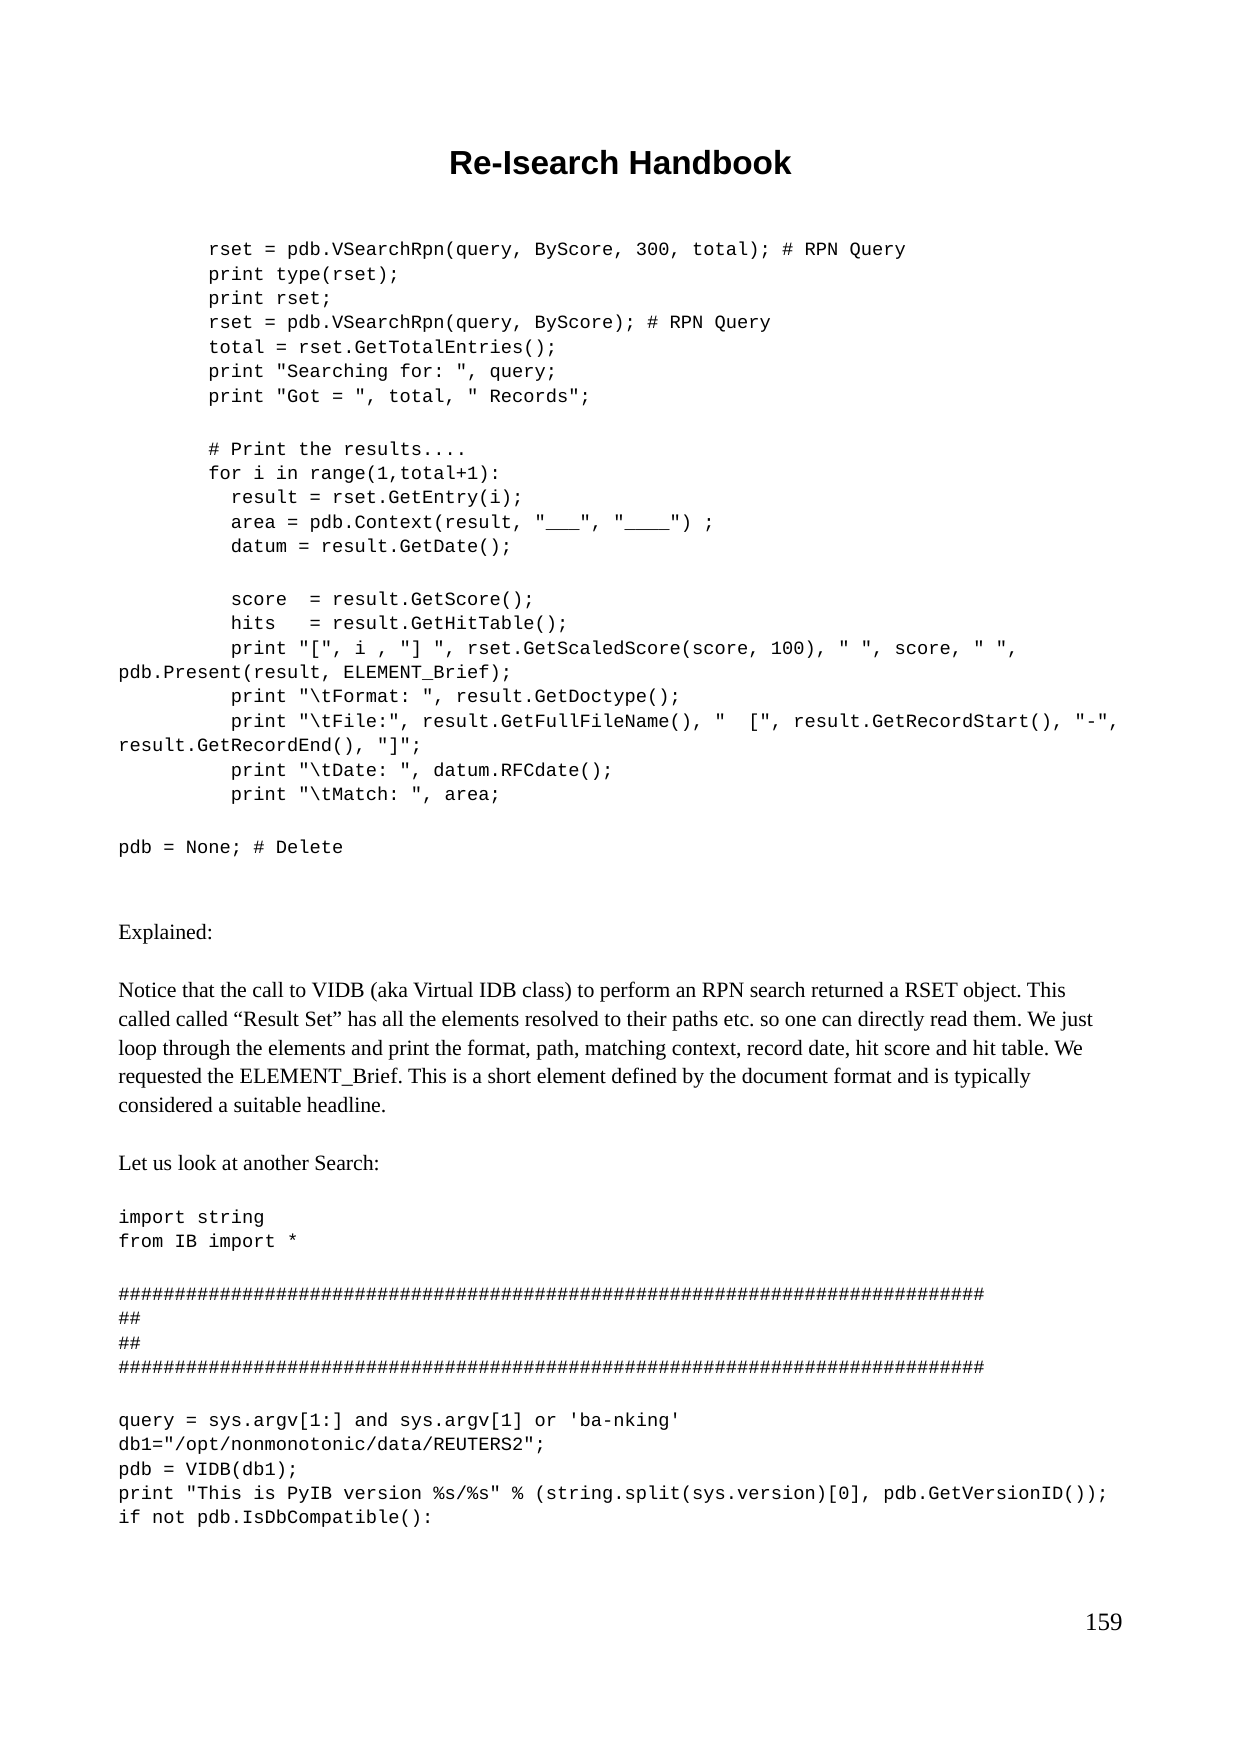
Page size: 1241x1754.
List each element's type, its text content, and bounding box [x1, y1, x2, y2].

text Explained: [118, 919, 1122, 944]
text query = sys.argv[1:] and sys.argv[1] or 'ba-nking' [118, 1411, 1122, 1432]
text ############################################################################# [118, 1358, 1122, 1379]
text Notice that the call to VIDB (aka Virtual IDB class) to perform an RPN search returned a RSET object. This called called “Result Set” has all the elements resolved to their paths etc. so one can directly read them. We just loop through the elements and print the format, path, matching context, record date, hit score and hit table. We requested the ELEMENT_Brief. This is a short element defined by the document format and is typically considered a suitable headline. [118, 977, 1122, 1118]
text datum = result.GetDate(); [118, 537, 1122, 558]
text area = pdb.Context(result, "___", "____") ; [118, 512, 1122, 534]
text score = result.GetScore(); [118, 590, 1122, 611]
text # Print the results.... [118, 439, 1122, 461]
text hits = result.GetHitTable(); [118, 614, 1122, 635]
text for i in range(1,total+1): [118, 464, 1122, 485]
text Let us look at another Search: [118, 1150, 1122, 1175]
text print "Got = ", total, " Records"; [118, 386, 1122, 408]
text total = rset.GetTotalEntries(); [118, 338, 1122, 359]
text print "This is PyIB version %s/%s" % (string.split(sys.version)[0], pdb.GetVersionID()); [118, 1484, 1122, 1505]
text print "Searching for: ", query; [118, 362, 1122, 383]
text print "\tMatch: ", area; [118, 785, 1122, 806]
text print "\tFormat: ", result.GetDoctype(); [118, 687, 1122, 708]
text rset = pdb.VSearchRpn(query, ByScore, 300, total); # RPN Query [118, 240, 1122, 261]
text ## [118, 1309, 1122, 1330]
text ############################################################################# [118, 1285, 1122, 1306]
text print "\tFile:", result.GetFullFileName(), " [", result.GetRecordStart(), "-", result.GetRecordEnd(), "]"; [118, 712, 1122, 757]
text if not pdb.IsDbCompatible(): [118, 1508, 1122, 1529]
text pdb = VIDB(db1); [118, 1459, 1122, 1481]
text print "\tDate: ", datum.RFCdate(); [118, 760, 1122, 782]
text db1="/opt/nonmonotonic/data/REUTERS2"; [118, 1435, 1122, 1456]
text result = rset.GetEntry(i); [118, 488, 1122, 509]
text print "[", i , "] ", rset.GetScaledScore(score, 100), " ", score, " ", pdb.Present(result, ELEMENT_Brief); [118, 638, 1122, 684]
text print rset; [118, 289, 1122, 310]
text pdb = None; # Delete [118, 838, 1122, 859]
text import string [118, 1207, 1122, 1229]
text rset = pdb.VSearchRpn(query, ByScore); # RPN Query [118, 313, 1122, 334]
text from IB import * [118, 1232, 1122, 1253]
text ## [118, 1333, 1122, 1355]
text print type(rset); [118, 264, 1122, 286]
